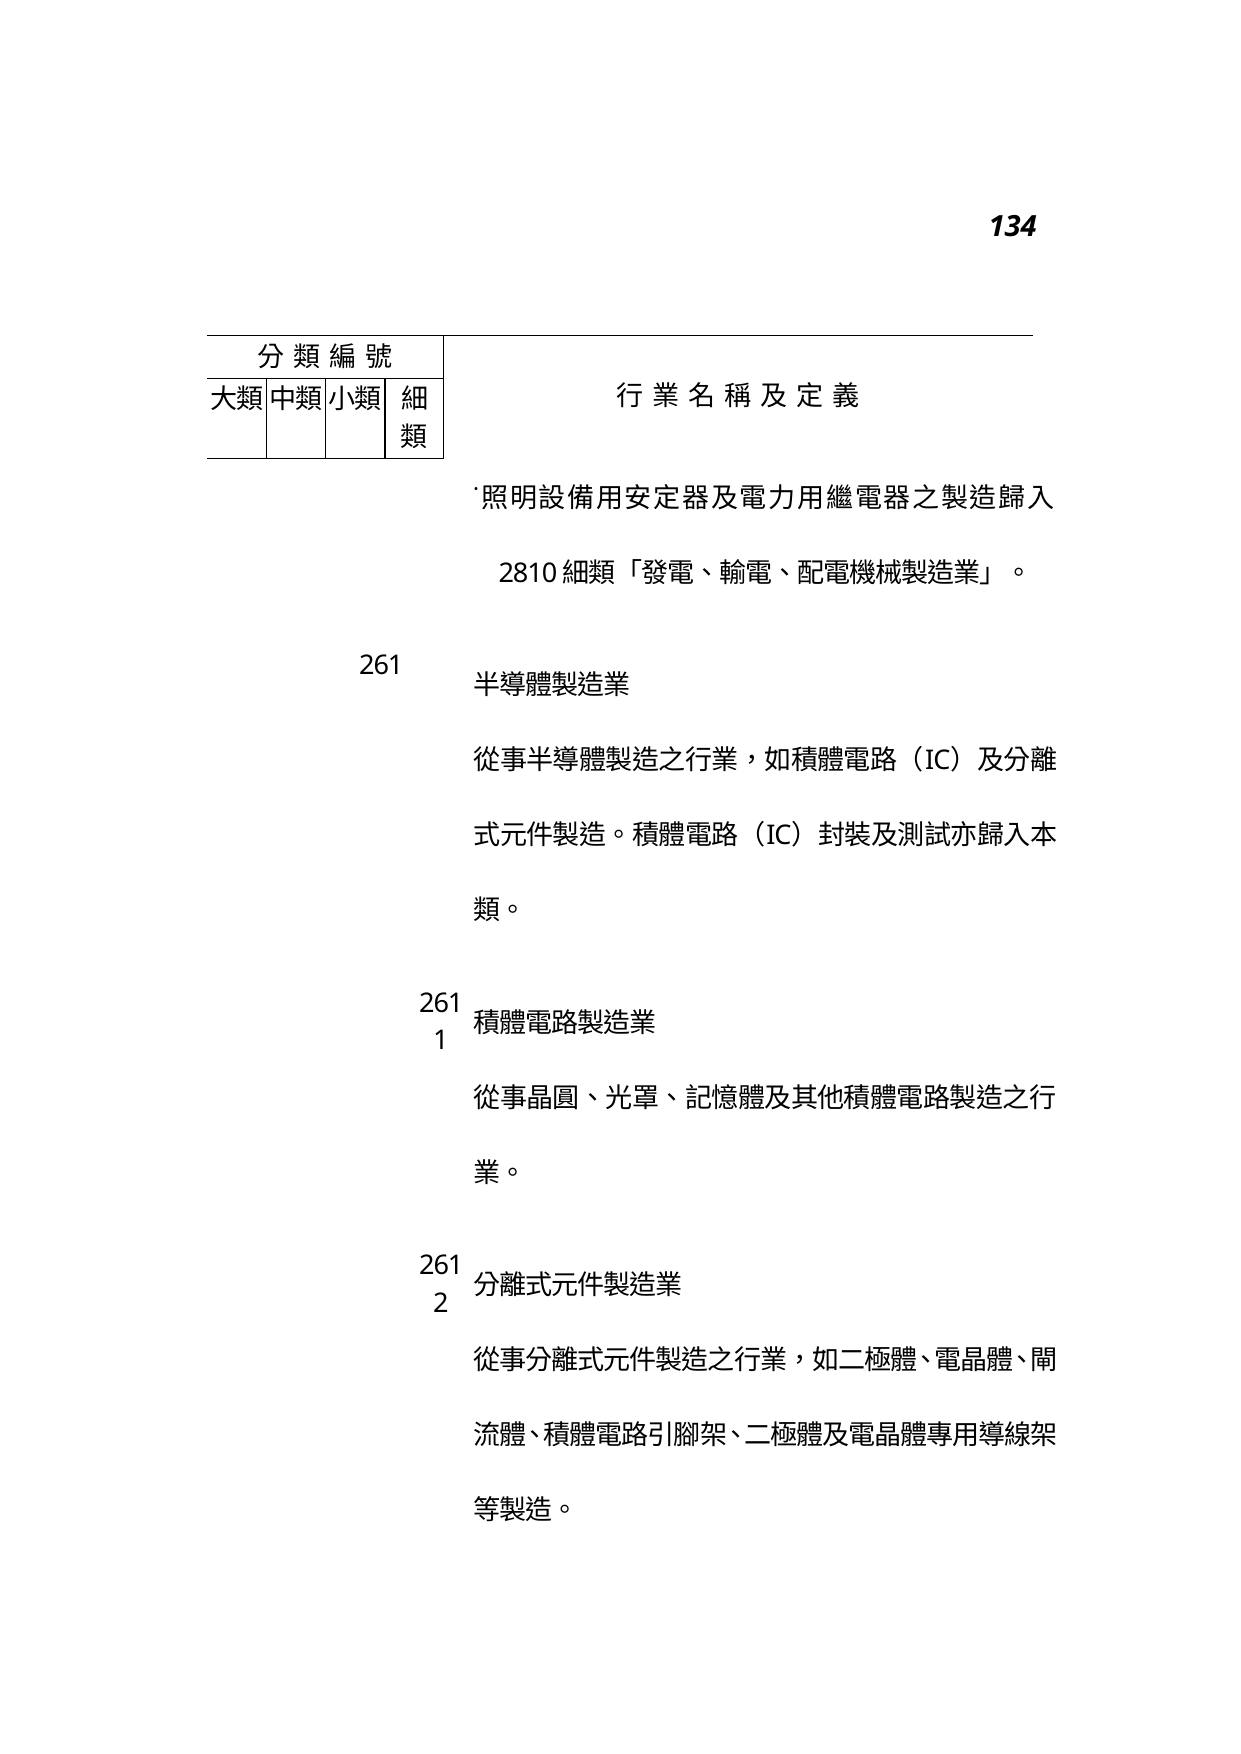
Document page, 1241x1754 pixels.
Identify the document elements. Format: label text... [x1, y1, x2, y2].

table_cell [293, 983, 351, 1245]
table_cell [351, 1245, 412, 1545]
table_cell 細類 [386, 379, 443, 458]
table_cell [293, 645, 351, 983]
table_cell 261 [351, 645, 412, 983]
table_cell [207, 983, 233, 1245]
table_cell ˙照明設備用安定器及電力用繼電器之製造歸入2810細類「發電、輸電、配電機械製造業」。 [470, 458, 1060, 645]
table_cell [207, 645, 233, 983]
table_cell [351, 983, 412, 1245]
table_cell [207, 1245, 233, 1545]
table_header [1033, 335, 1060, 378]
table_header 分 類 編 號 [207, 336, 443, 378]
table_cell 大類 [207, 379, 266, 458]
table_cell 2611 [412, 983, 470, 1245]
table_cell [233, 1245, 292, 1545]
table_cell [412, 458, 470, 645]
table_header 行 業 名 稱 及 定 義 [444, 336, 1032, 458]
table_cell 小類 [326, 379, 384, 458]
table_cell 分離式元件製造業 從事分離式元件製造之行業，如二極體、電晶體、閘流體、積體電路引腳架、二極體及電晶體專用導線架等製造。 [470, 1245, 1060, 1545]
table_cell [351, 459, 412, 645]
table_cell 積體電路製造業 從事晶圓、光罩、記憶體及其他積體電路製造之行業。 [470, 983, 1060, 1245]
table_cell [1033, 378, 1060, 458]
table_cell [207, 459, 233, 645]
table_cell [233, 645, 292, 983]
table_cell [412, 645, 470, 983]
table_cell 半導體製造業 從事半導體製造之行業，如積體電路（IC）及分離式元件製造。積體電路（IC）封裝及測試亦歸入本類。 [470, 645, 1060, 983]
table_cell [233, 459, 292, 645]
table_cell 中類 [267, 379, 325, 458]
table_cell [233, 983, 292, 1245]
table_cell 2612 [412, 1245, 470, 1545]
table_cell [293, 459, 351, 645]
table_cell [293, 1245, 351, 1545]
